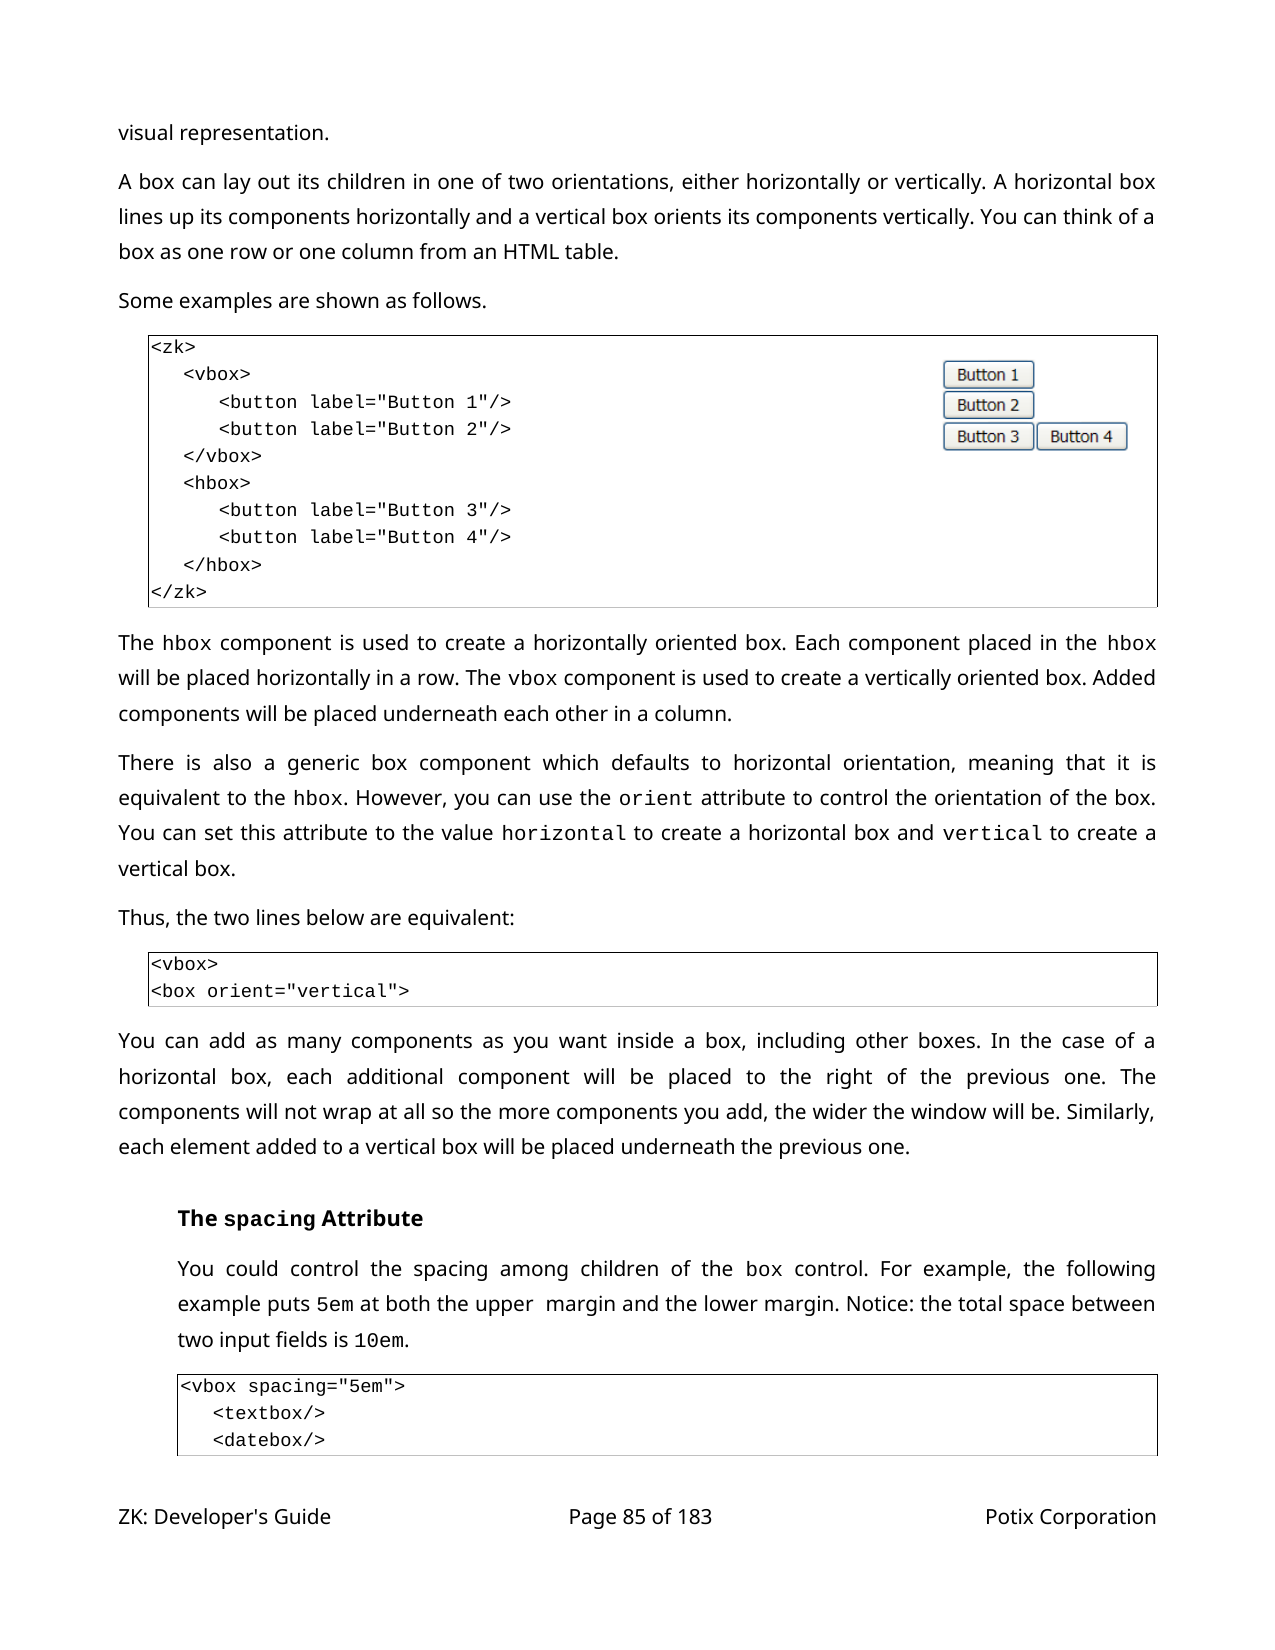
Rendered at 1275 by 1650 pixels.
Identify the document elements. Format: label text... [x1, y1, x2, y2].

text The hbox component is used to create a horizontally oriented box. Each component placed in the hbox will be placed horizontally in a row. The vbox component is used to create a vertically oriented box. Added components will be placed underneath each other in a column. [118, 628, 1157, 727]
text You could control the spacing among children of the box control. For example, the following example puts 5em at both the upper margin and the lower margin. Notice: the total space between two input fields is 10em. [177, 1254, 1157, 1353]
text <button label="Button 2"/> [149, 417, 939, 441]
text <button label="Button 3"/> [149, 498, 1157, 522]
text </zk> [149, 580, 1157, 607]
picture [939, 356, 1131, 454]
text You can add as many components as you want inside a box, including other boxes. In the case of a horizontal box, each additional component will be placed to the right of the previous one. The components will not wrap at all so the more components you add, the wider the window will be. Similarly, each element added to a vertical box will be placed underneath the previous one. [118, 1027, 1157, 1161]
text <zk> [149, 336, 1157, 359]
text Some examples are shown as follows. [118, 286, 1157, 314]
text [1131, 389, 1157, 414]
text <hbox> [149, 471, 1157, 495]
text <textbox/> [178, 1401, 1157, 1425]
text A box can lay out its children in one of two orientations, either horizontally or vertically. A horizontal box lines up its components horizontally and a vertical box orients its components vertically. You can think of a box as one row or one column from an HTML table. [118, 167, 1157, 266]
text <vbox spacing="5em"> [178, 1375, 1157, 1398]
subtitle The spacing Attribute [177, 1203, 1157, 1233]
text visual representation. [118, 118, 1157, 146]
text Thus, the two lines below are equivalent: [118, 903, 1157, 931]
text <box orient="vertical"> [149, 979, 1157, 1006]
text [1131, 417, 1157, 441]
text </hbox> [149, 553, 1157, 577]
text [1131, 362, 1157, 387]
text <datebox/> [178, 1428, 1157, 1455]
text <button label="Button 1"/> [149, 389, 939, 414]
text </vbox> [149, 444, 1157, 468]
text <button label="Button 4"/> [149, 525, 1157, 550]
text <vbox> [149, 362, 939, 387]
text There is also a generic box component which defaults to horizontal orientation, meaning that it is equivalent to the hbox. However, you can use the orient attribute to control the orientation of the box. You can set this attribute to the value horizontal to create a horizontal box and vertical to create a vertical box. [118, 748, 1157, 882]
text <vbox> [149, 953, 1157, 976]
